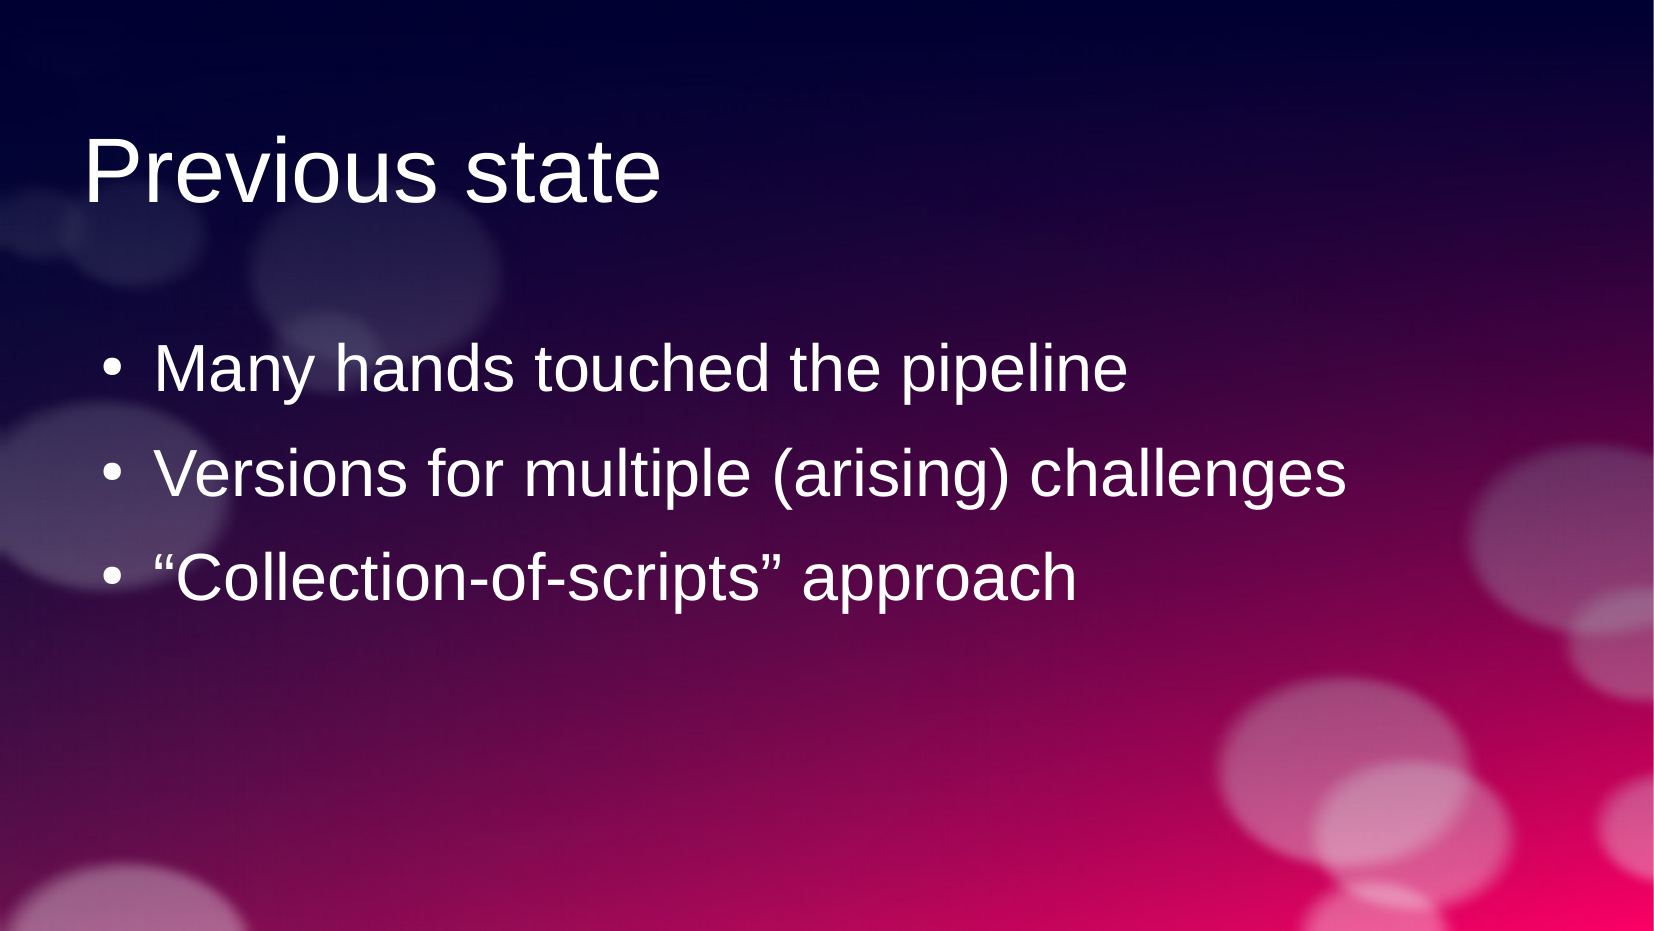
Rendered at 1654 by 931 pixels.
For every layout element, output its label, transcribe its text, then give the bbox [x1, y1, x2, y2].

list Many hands touched the pipeline Versions for multiple (arising) challenges “Collection-of-scripts” approach [82, 331, 1571, 931]
picture [0, 0, 1654, 931]
title Previous state [82, 66, 1571, 275]
